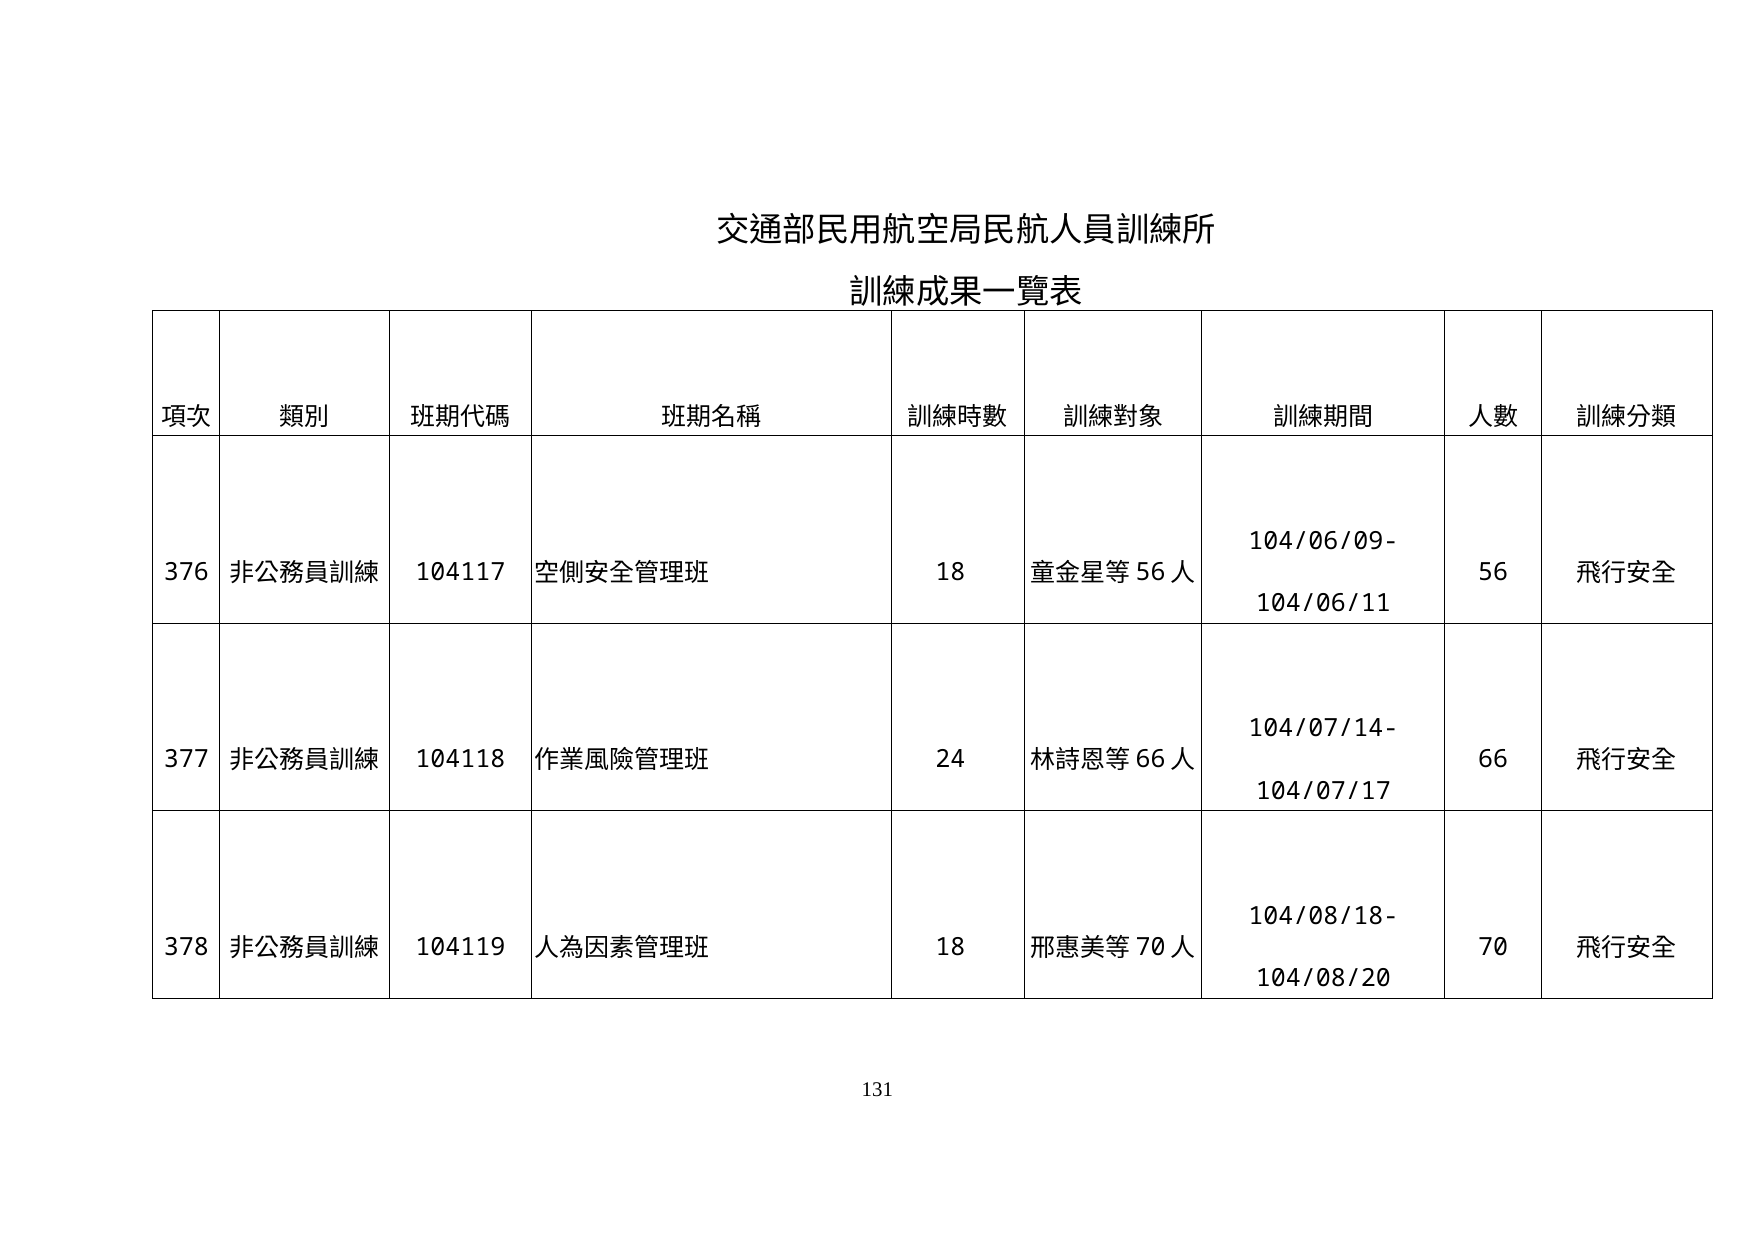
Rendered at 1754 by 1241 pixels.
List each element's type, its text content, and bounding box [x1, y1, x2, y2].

table_cell 104/08/18-104/08/20 [1202, 811, 1444, 998]
table_cell 104117 [390, 436, 531, 623]
table_cell 24 [892, 624, 1024, 810]
table_cell 104/07/14-104/07/17 [1202, 624, 1444, 810]
table_cell 非公務員訓練 [220, 436, 389, 623]
table_cell 非公務員訓練 [220, 624, 389, 810]
table_cell 項次 [153, 311, 219, 435]
table_cell 訓練時數 [892, 311, 1024, 435]
table_cell 林詩恩等66人 [1025, 624, 1201, 810]
table_cell 66 [1445, 624, 1541, 810]
table_cell 104118 [390, 624, 531, 810]
table_cell 人數 [1445, 311, 1541, 435]
table_cell 70 [1445, 811, 1541, 998]
table_cell 104119 [390, 811, 531, 998]
table_cell 班期代碼 [390, 311, 531, 435]
table_cell 人為因素管理班 [532, 811, 891, 998]
table_cell 空側安全管理班 [532, 436, 891, 623]
table_cell 飛行安全 [1542, 811, 1712, 998]
table_cell 376 [153, 436, 219, 623]
table_cell [153, 248, 219, 310]
table_cell 訓練分類 [1542, 311, 1712, 435]
table_cell 邢惠美等70人 [1025, 811, 1201, 998]
table_cell 非公務員訓練 [220, 811, 389, 998]
table_cell 類別 [220, 311, 389, 435]
table_cell 377 [153, 624, 219, 810]
table_cell 飛行安全 [1542, 624, 1712, 810]
table_cell 訓練對象 [1025, 311, 1201, 435]
table_cell 18 [892, 811, 1024, 998]
table_cell 378 [153, 811, 219, 998]
table_cell 訓練期間 [1202, 311, 1444, 435]
table_cell 56 [1445, 436, 1541, 623]
table_header [153, 185, 219, 248]
table_cell 童金星等56人 [1025, 436, 1201, 623]
table_header 交通部民用航空局民航人員訓練所 [220, 185, 1712, 248]
table_cell 飛行安全 [1542, 436, 1712, 623]
table_cell 104/06/09-104/06/11 [1202, 436, 1444, 623]
table_cell 18 [892, 436, 1024, 623]
table_cell 訓練成果一覽表 [220, 248, 1712, 310]
table_cell 班期名稱 [532, 311, 891, 435]
table_cell 作業風險管理班 [532, 624, 891, 810]
